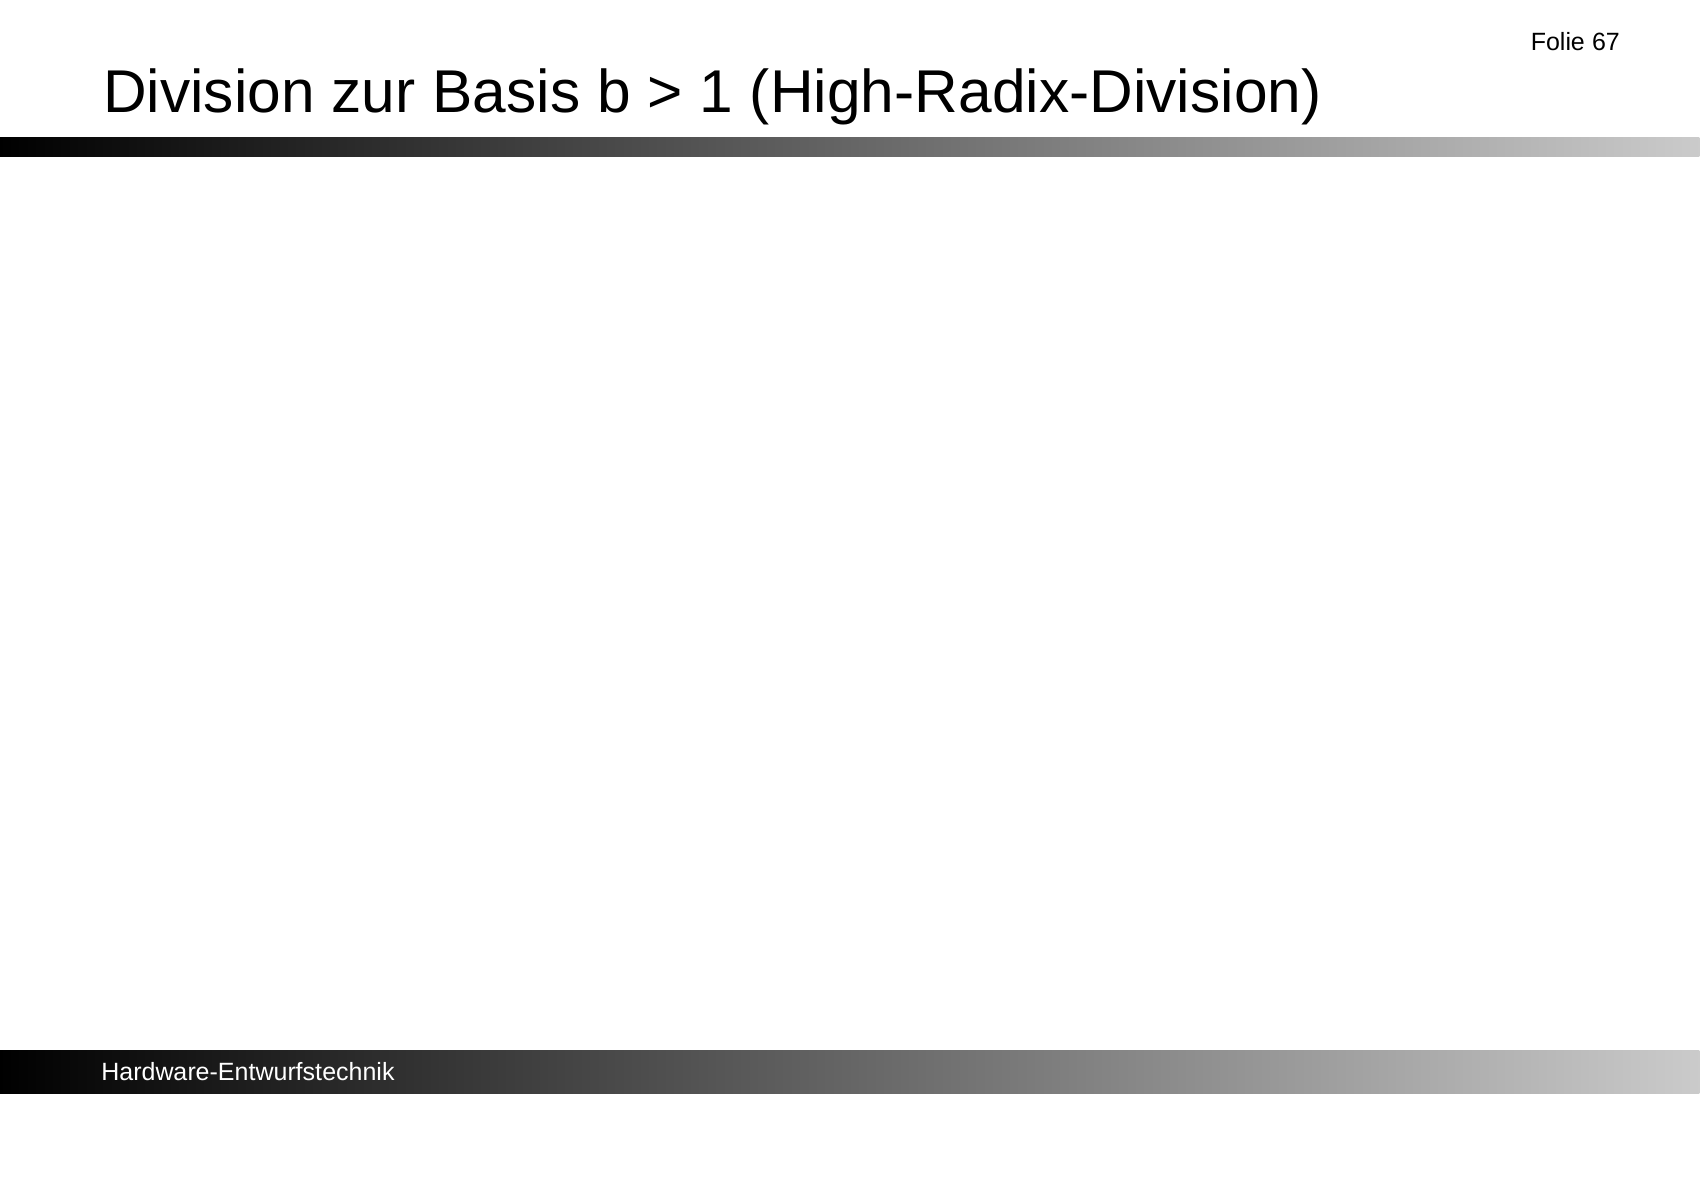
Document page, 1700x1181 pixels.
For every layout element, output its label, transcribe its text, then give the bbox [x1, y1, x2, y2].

title Division zur Basis b > 1 (High-Radix-Division) [87, 36, 1421, 142]
